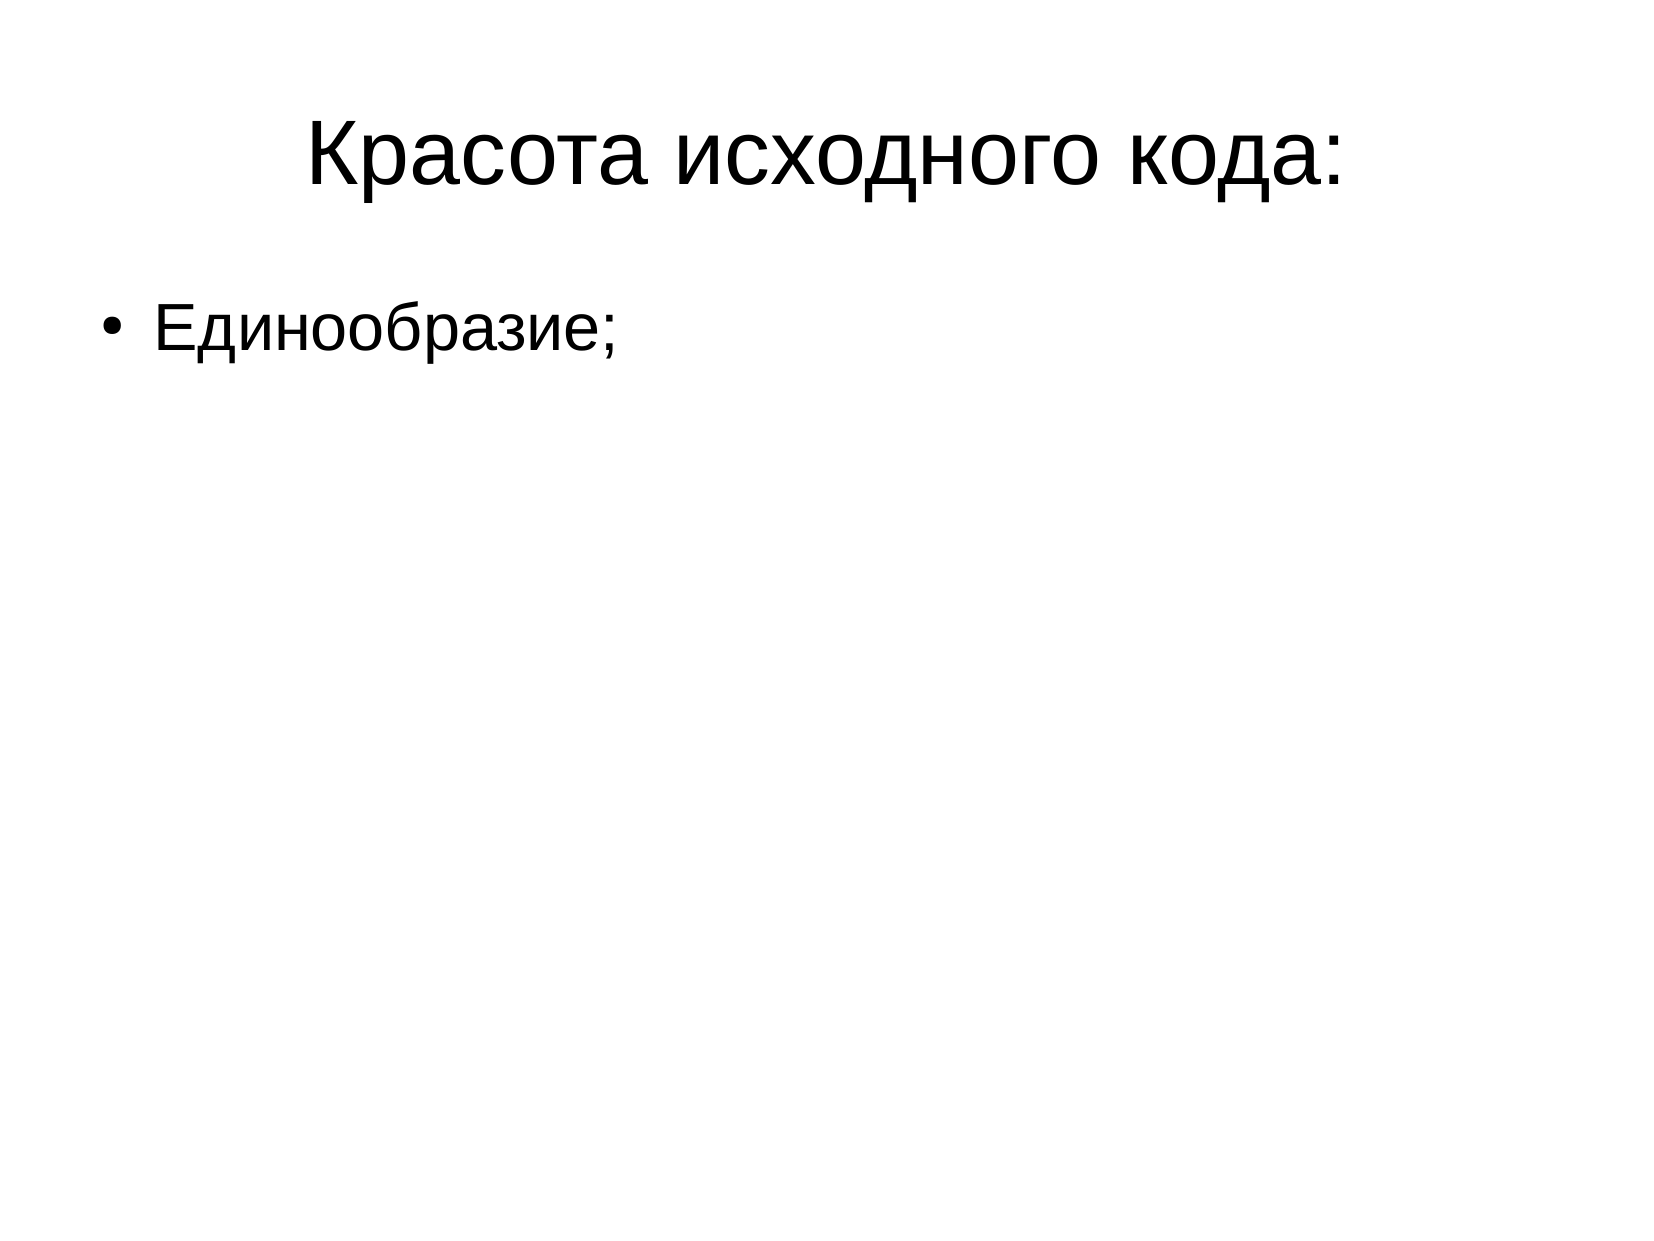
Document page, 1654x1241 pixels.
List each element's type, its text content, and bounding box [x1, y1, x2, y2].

title Красота исходного кода: [82, 49, 1571, 257]
list Единообразие; [82, 290, 1571, 1010]
